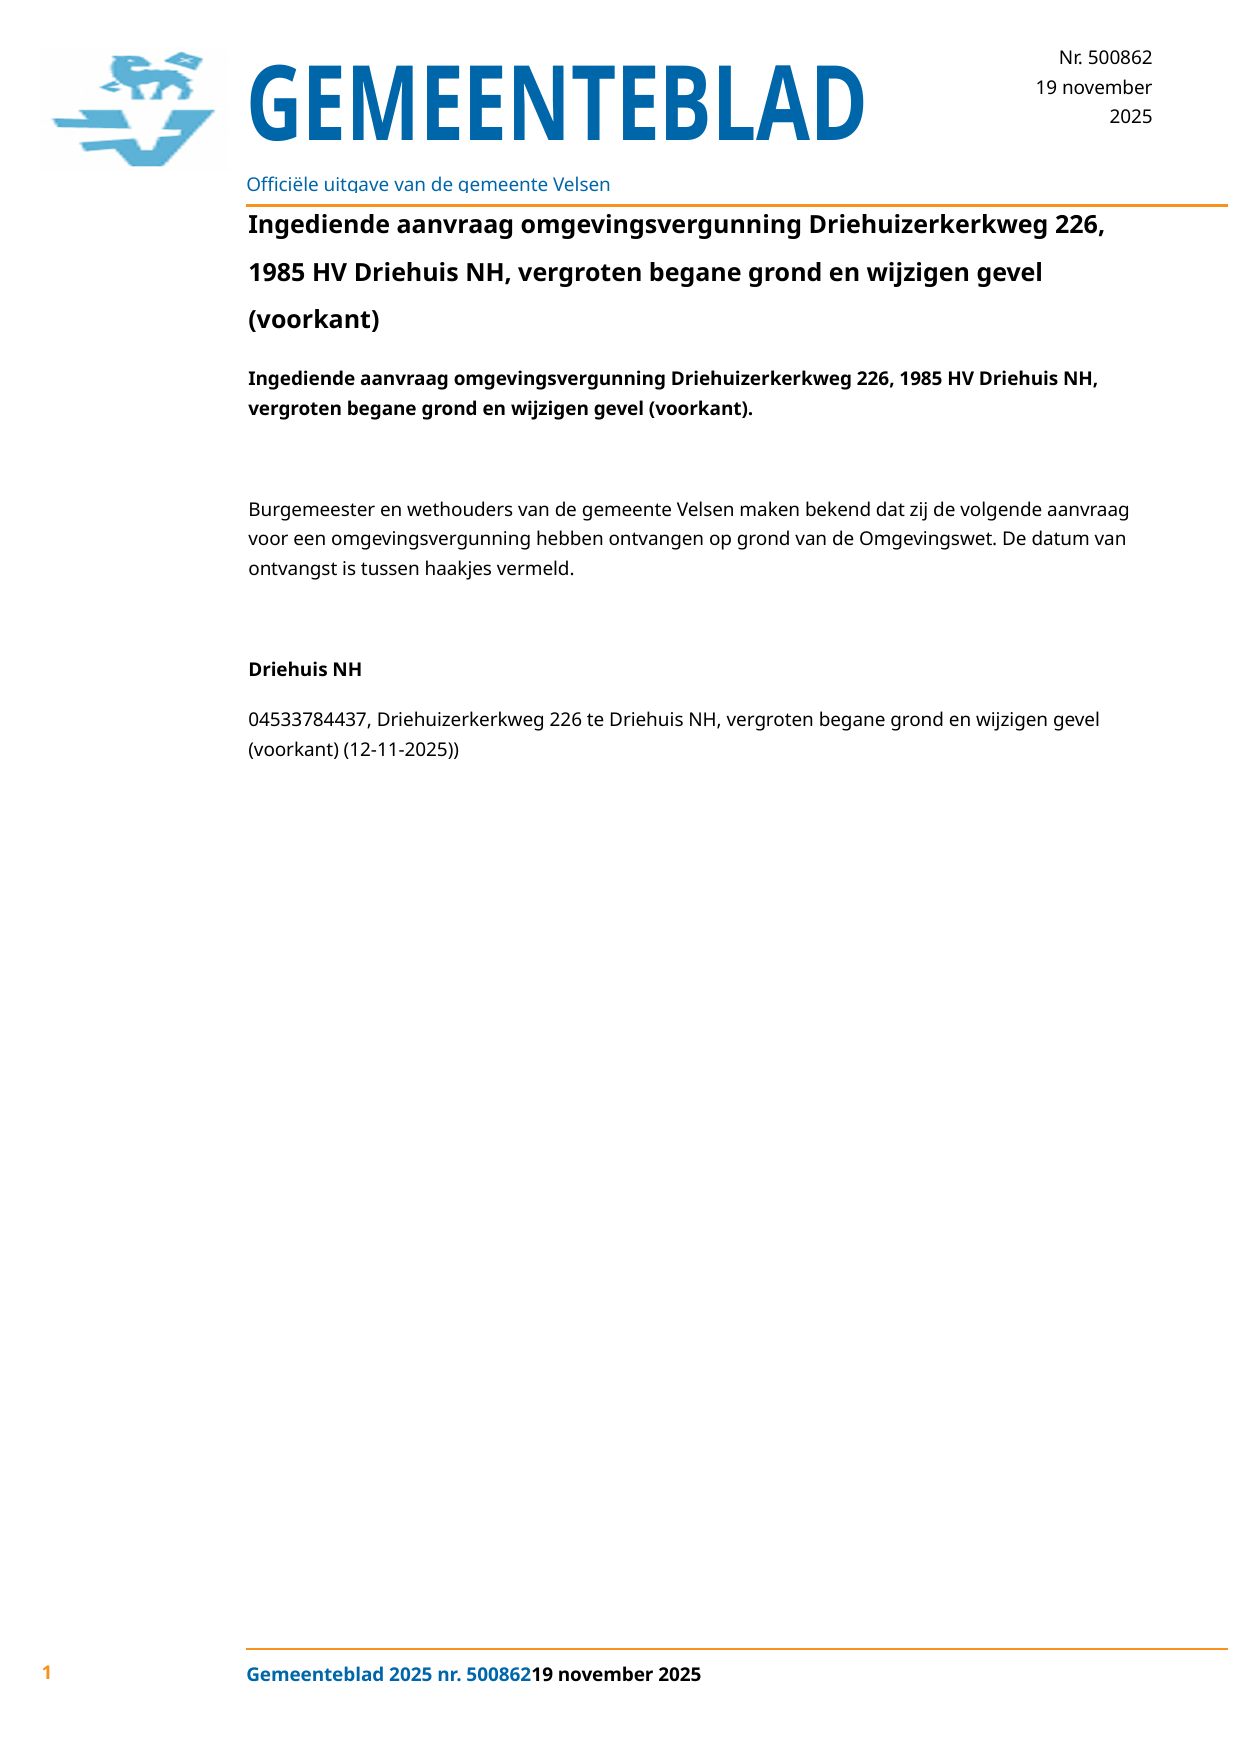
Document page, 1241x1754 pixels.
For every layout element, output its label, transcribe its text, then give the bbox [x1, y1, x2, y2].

text Ingediende aanvraag omgevingsvergunning Driehuizerkerkweg 226, 1985 HV Driehuis NH, vergroten begane grond en wijzigen gevel (voorkant) [248, 207, 1152, 336]
text 04533784437, Driehuizerkerkweg 226 te Driehuis NH, vergroten begane grond en wijzigen gevel (voorkant) (12-11-2025)) [248, 706, 1152, 762]
picture [41, 47, 231, 172]
text Ingediende aanvraag omgevingsvergunning Driehuizerkerkweg 226, 1985 HV Driehuis NH, vergroten begane grond en wijzigen gevel (voorkant). [248, 366, 1152, 421]
text Driehuis NH [248, 656, 1152, 682]
text Burgemeester en wethouders van de gemeente Velsen maken bekend dat zij de volgende aanvraag voor een omgevingsvergunning hebben ontvangen op grond van de Omgevingswet. De datum van ontvangst is tussen haakjes vermeld. [248, 496, 1152, 581]
